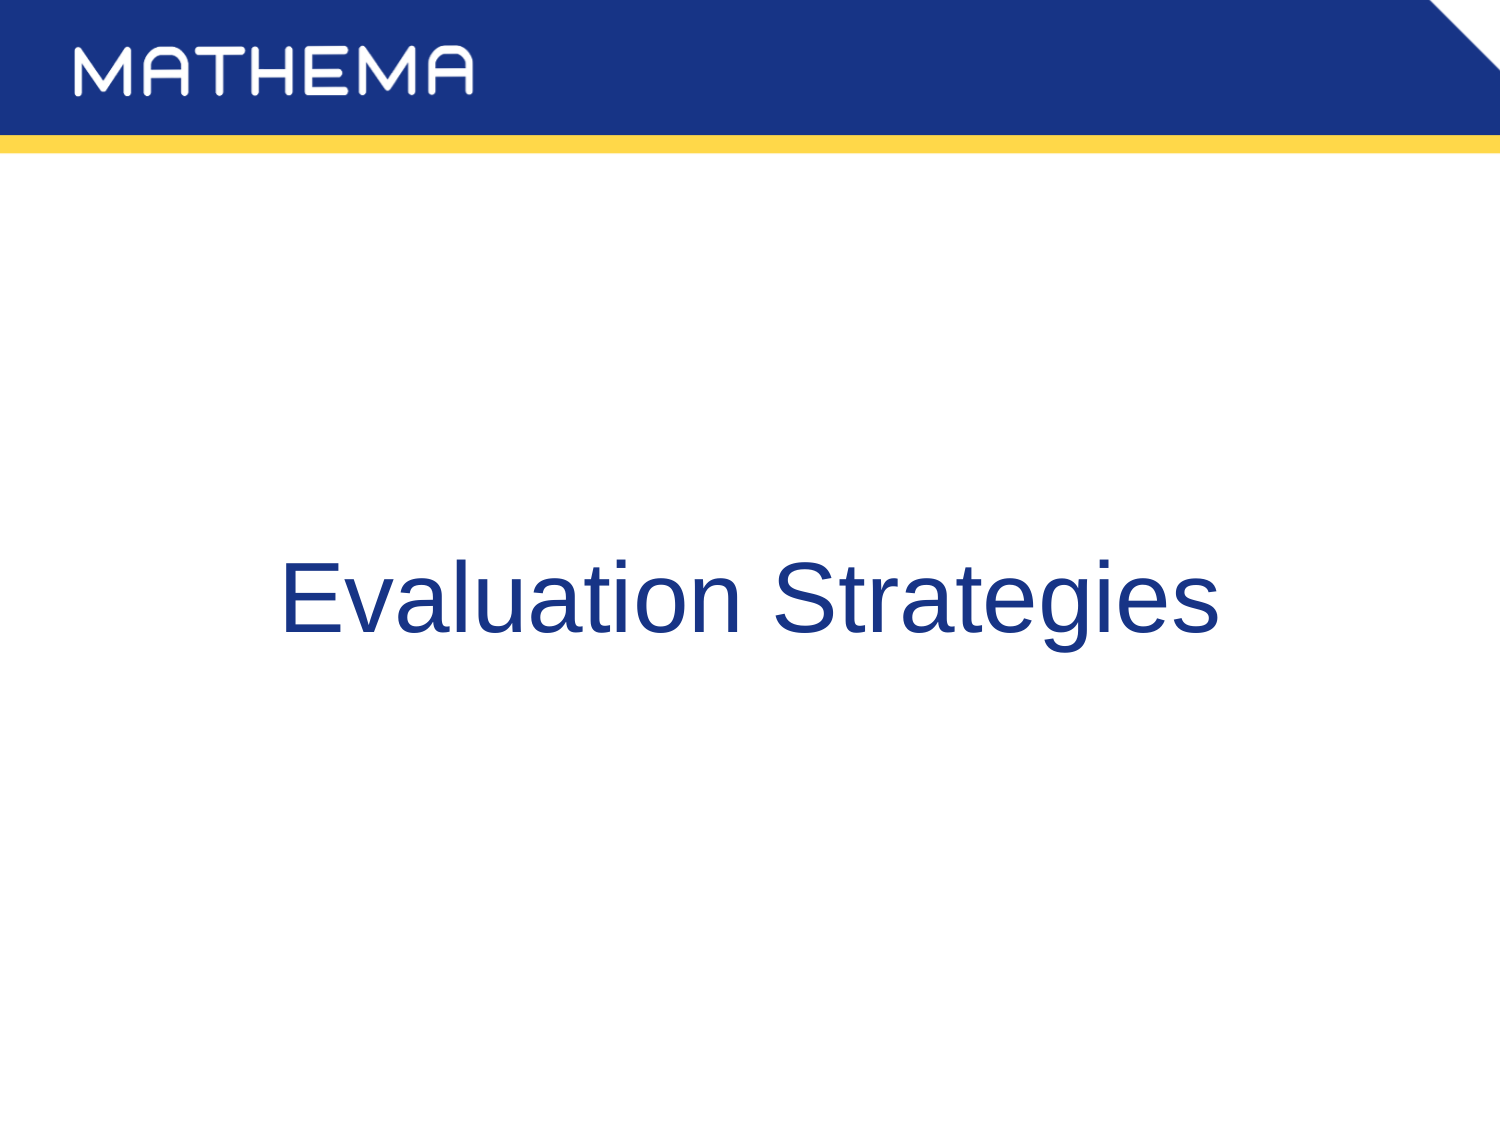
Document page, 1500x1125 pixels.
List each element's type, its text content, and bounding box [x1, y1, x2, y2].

subtitle Evaluation Strategies [75, 223, 1426, 973]
picture [0, 0, 1500, 1125]
